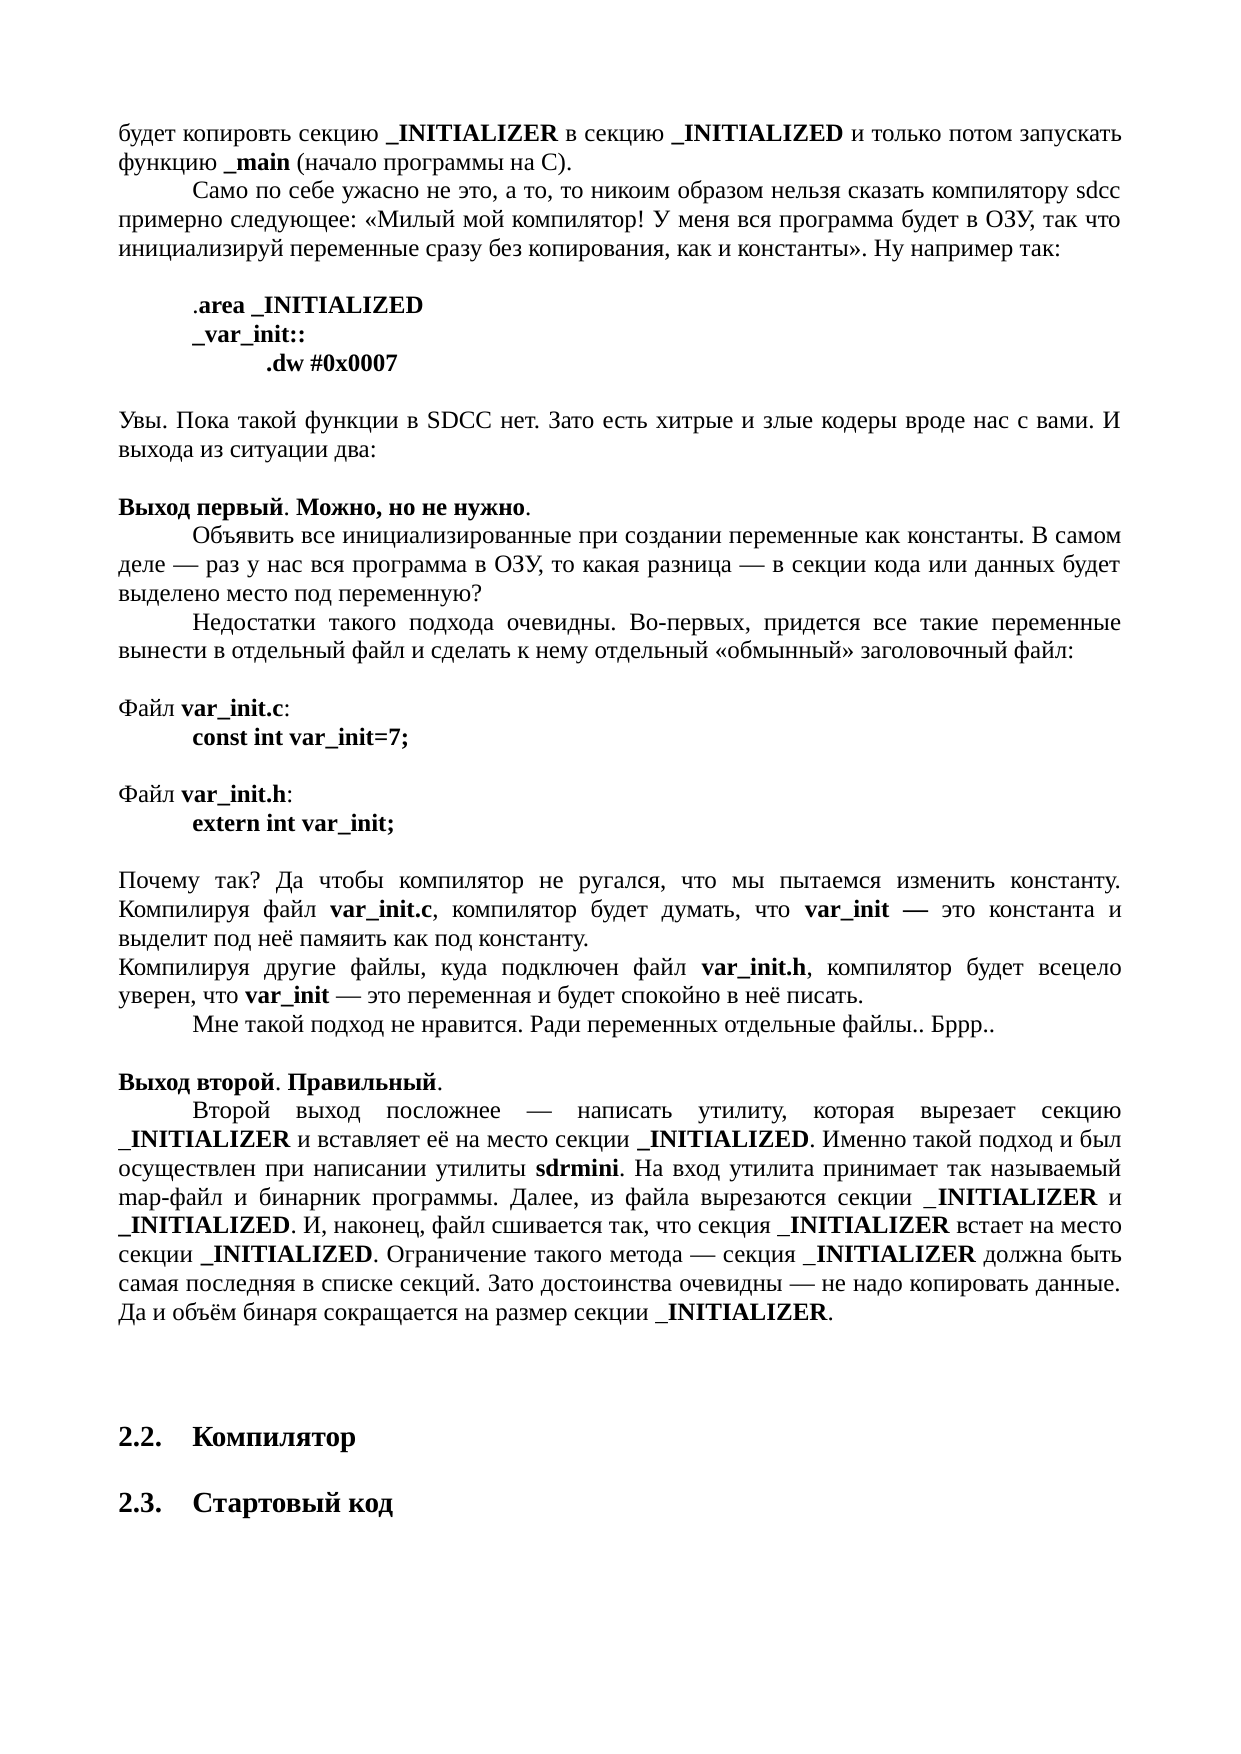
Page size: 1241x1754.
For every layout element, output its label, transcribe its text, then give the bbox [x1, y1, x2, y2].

text будет копировть секцию _INITIALIZER в секцию _INITIALIZED и только потом запускать функцию _main (начало программы на C). [118, 118, 1122, 176]
text const int var_init=7; [118, 722, 1122, 751]
text extern int var_init; [118, 808, 1122, 837]
text Объявить все инициализированные при создании переменные как константы. В самом деле — раз у нас вся программа в ОЗУ, то какая разница — в секции кода или данных будет выделено место под переменную? [118, 521, 1122, 607]
text Мне такой подход не нравится. Ради переменных отдельные файлы.. Бррр.. [118, 1009, 1122, 1038]
text Недостатки такого подхода очевидны. Во-первых, придется все такие переменные вынести в отдельный файл и сделать к нему отдельный «обмынный» заголовочный файл: [118, 607, 1122, 664]
text Компилируя другие файлы, куда подключен файл var_init.h, компилятор будет всецело уверен, что var_init — это переменная и будет спокойно в неё писать. [118, 952, 1122, 1009]
text Почему так? Да чтобы компилятор не ругался, что мы пытаемся изменить константу. Компилируя файл var_init.c, компилятор будет думать, что var_init — это константа и выделит под неё памяить как под константу. [118, 866, 1122, 952]
text Файл var_init.c: [118, 693, 1122, 722]
text _var_init:: [118, 319, 1122, 348]
text Файл var_init.h: [118, 779, 1122, 808]
text Второй выход посложнее — написать утилиту, которая вырезает секцию _INITIALIZER и вставляет её на место секции _INITIALIZED. Именно такой подход и был осуществлен при написании утилиты sdrmini. На вход утилита принимает так называемый map-файл и бинарник программы. Далее, из файла вырезаются секции _INITIALIZER и _INITIALIZED. И, наконец, файл сшивается так, что секция _INITIALIZER встает на место секции _INITIALIZED. Ограничение такого метода — секция _INITIALIZER должна быть самая последняя в списке секций. Зато достоинства очевидны — не надо копировать данные. Да и объём бинаря сокращается на размер секции _INITIALIZER. [118, 1096, 1122, 1326]
text Увы. Пока такой функции в SDCC нет. Зато есть хитрые и злые кодеры вроде нас с вами. И выхода из ситуации два: [118, 406, 1122, 463]
subtitle Компилятор [118, 1419, 1122, 1452]
text .dw #0x0007 [118, 348, 1122, 377]
text .area _INITIALIZED [118, 291, 1122, 319]
subtitle Стартовый код [118, 1486, 1122, 1519]
text Само по себе ужасно не это, а то, то никоим образом нельзя сказать компилятору sdcc примерно следующее: «Милый мой компилятор! У меня вся программа будет в ОЗУ, так что инициализируй переменные сразу без копирования, как и константы». Ну например так: [118, 176, 1122, 262]
text Выход первый. Можно, но не нужно. [118, 492, 1122, 521]
text Выход второй. Правильный. [118, 1067, 1122, 1096]
